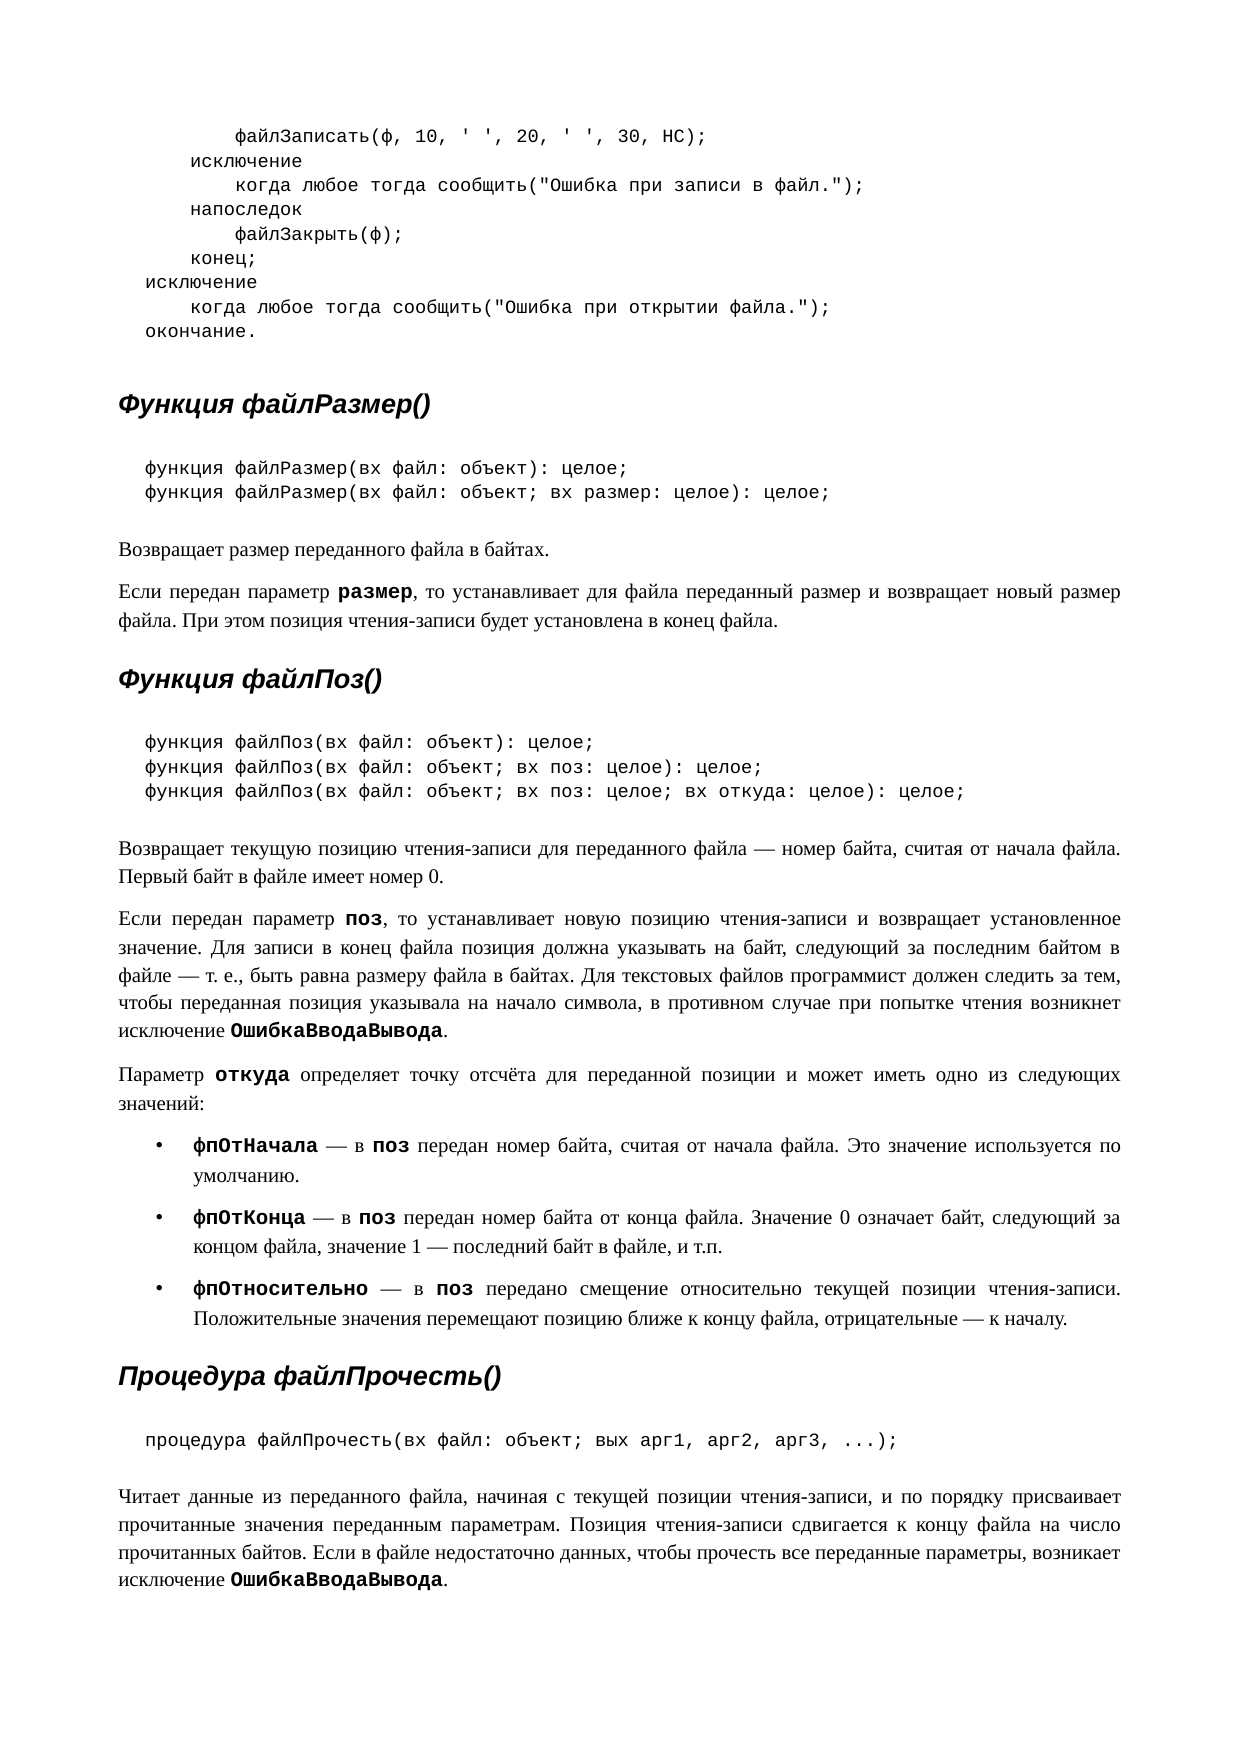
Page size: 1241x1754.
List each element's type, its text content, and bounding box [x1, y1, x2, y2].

list фпОтНачала — в поз передан номер байта, считая от начала файла. Это значение используется по умолчанию. [156, 1133, 1122, 1187]
text Если передан параметр размер, то устанавливает для файла переданный размер и возвращает новый размер файла. При этом позиция чтения-записи будет установлена в конец файла. [118, 579, 1122, 632]
text Параметр откуда определяет точку отсчёта для переданной позиции и может иметь одно из следующих значений: [118, 1062, 1122, 1115]
list фпОтносительно — в поз передано смещение относительно текущей позиции чтения-записи. Положительные значения перемещают позицию ближе к концу файла, отрицательные — к началу. [156, 1276, 1122, 1330]
text Если передан параметр поз, то устанавливает новую позицию чтения-записи и возвращает установленное значение. Для записи в конец файла позиция должна указывать на байт, следующий за последним байтом в файле — т. е., быть равна размеру файла в байтах. Для текстовых файлов программист должен следить за тем, чтобы переданная позиция указывала на начало символа, в противном случае при попытке чтения возникнет исключение ОшибкаВводаВывода. [118, 906, 1122, 1043]
text функция файлПоз(вх файл: объект; вх поз: целое; вх откуда: целое): целое; [136, 773, 1104, 812]
text Читает данные из переданного файла, начиная с текущей позиции чтения-записи, и по порядку присваивает прочитанные значения переданным параметрам. Позиция чтения-записи сдвигается к концу файла на число прочитанных байтов. Если в файле недостаточно данных, чтобы прочесть все переданные параметры, возникает исключение ОшибкаВводаВывода. [118, 1484, 1122, 1593]
list фпОтКонца — в поз передан номер байта от конца файла. Значение 0 означает байт, следующий за концом файла, значение 1 — последний байт в файле, и т.п. [156, 1205, 1122, 1258]
text функция файлРазмер(вх файл: объект): целое; [136, 450, 1104, 474]
subtitle Процедура файлПрочесть() [118, 1360, 1122, 1392]
subtitle Функция файлПоз() [118, 663, 1122, 694]
text процедура файлПрочесть(вх файл: объект; вых арг1, арг2, арг3, ...); [136, 1422, 1104, 1461]
subtitle Функция файлРазмер() [118, 388, 1122, 419]
text Возвращает текущую позицию чтения-записи для переданного файла — номер байта, считая от начала файла. Первый байт в файле имеет номер 0. [118, 836, 1122, 888]
text Возвращает размер переданного файла в байтах. [118, 537, 1122, 561]
text функция файлПоз(вх файл: объект; вх поз: целое): целое; [136, 749, 1104, 773]
text функция файлРазмер(вх файл: объект; вх размер: целое): целое; [136, 474, 1104, 513]
text функция файлПоз(вх файл: объект): целое; [136, 724, 1104, 749]
text файлЗаписать(ф, 10, ' ', 20, ' ', 30, НС); исключение когда любое тогда сообщить("Ошибка при записи в файл."); напоследок файлЗакрыть(ф); конец; исключение когда любое тогда сообщить("Ошибка при открытии файла."); окончание. [136, 118, 1104, 352]
